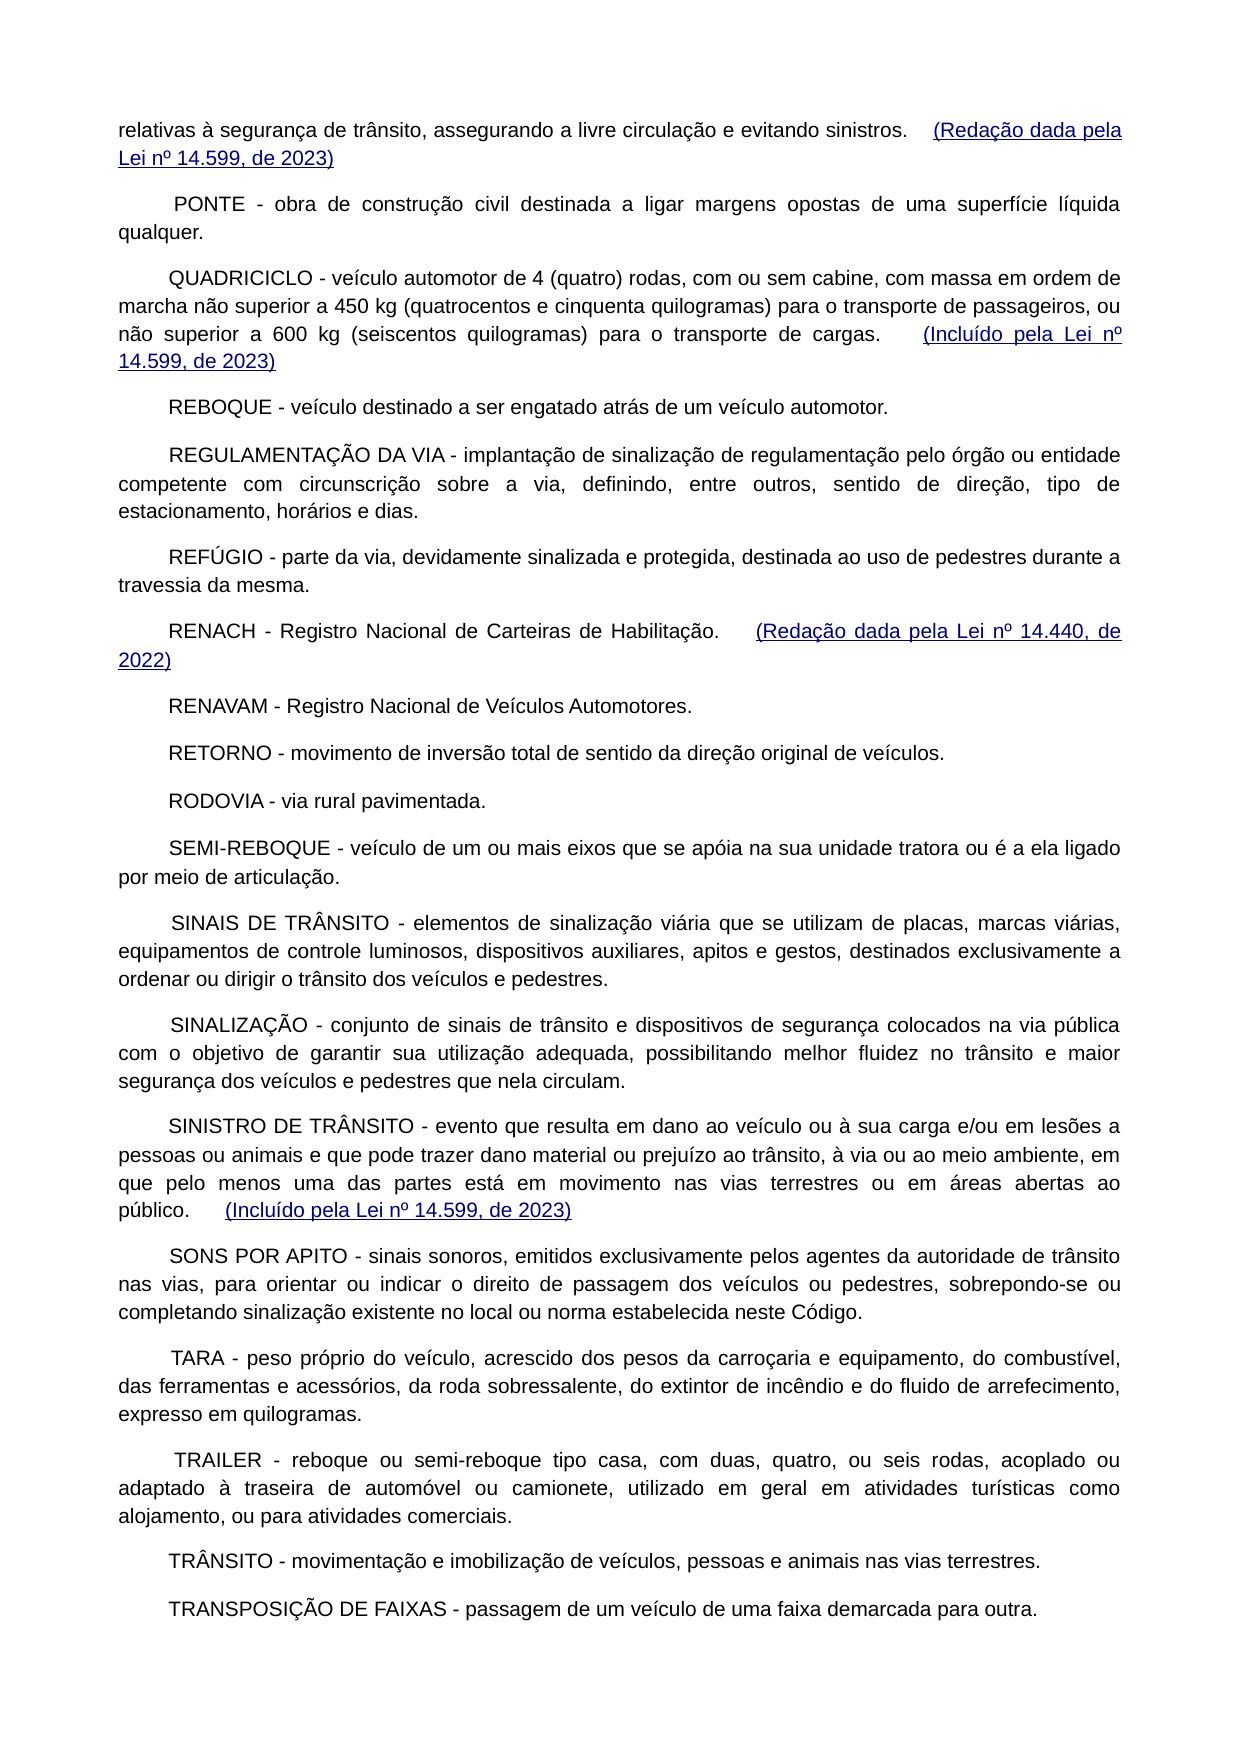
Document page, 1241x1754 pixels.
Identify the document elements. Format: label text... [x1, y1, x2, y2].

text RENACH - Registro Nacional de Carteiras de Habilitação. (Redação dada pela Lei nº 14.440, de 2022) [118, 615, 1122, 672]
text PONTE - obra de construção civil destinada a ligar margens opostas de uma superfície líquida qualquer. [118, 188, 1122, 244]
text TRÂNSITO - movimentação e imobilização de veículos, pessoas e animais nas vias terrestres. [118, 1546, 1122, 1574]
text TRANSPOSIÇÃO DE FAIXAS - passagem de um veículo de uma faixa demarcada para outra. [118, 1593, 1122, 1622]
text RENAVAM - Registro Nacional de Veículos Automotores. [118, 690, 1122, 718]
text TRAILER - reboque ou semi-reboque tipo casa, com duas, quatro, ou seis rodas, acoplado ou adaptado à traseira de automóvel ou camionete, utilizado em geral em atividades turísticas como alojamento, ou para atividades comerciais. [118, 1444, 1122, 1527]
text SINAIS DE TRÂNSITO - elementos de sinalização viária que se utilizam de placas, marcas viárias, equipamentos de controle luminosos, dispositivos auxiliares, apitos e gestos, destinados exclusivamente a ordenar ou dirigir o trânsito dos veículos e pedestres. [118, 907, 1122, 991]
text TARA - peso próprio do veículo, acrescido dos pesos da carroçaria e equipamento, do combustível, das ferramentas e acessórios, da roda sobressalente, do extintor de incêndio e do fluido de arrefecimento, expresso em quilogramas. [118, 1342, 1122, 1426]
text relativas à segurança de trânsito, assegurando a livre circulação e evitando sinistros. (Redação dada pela Lei nº 14.599, de 2023) [118, 118, 1122, 169]
text REFÚGIO - parte da via, devidamente sinalizada e protegida, destinada ao uso de pedestres durante a travessia da mesma. [118, 541, 1122, 597]
text SEMI-REBOQUE - veículo de um ou mais eixos que se apóia na sua unidade tratora ou é a ela ligado por meio de articulação. [118, 832, 1122, 889]
text SINALIZAÇÃO - conjunto de sinais de trânsito e dispositivos de segurança colocados na via pública com o objetivo de garantir sua utilização adequada, possibilitando melhor fluidez no trânsito e maior segurança dos veículos e pedestres que nela circulam. [118, 1009, 1122, 1092]
text QUADRICICLO - veículo automotor de 4 (quatro) rodas, com ou sem cabine, com massa em ordem de marcha não superior a 450 kg (quatrocentos e cinquenta quilogramas) para o transporte de passageiros, ou não superior a 600 kg (seiscentos quilogramas) para o transporte de cargas. (Incluído pela Lei nº 14.599, de 2023) [118, 262, 1122, 373]
text RETORNO - movimento de inversão total de sentido da direção original de veículos. [118, 737, 1122, 766]
text REBOQUE - veículo destinado a ser engatado atrás de um veículo automotor. [118, 391, 1122, 420]
text SONS POR APITO - sinais sonoros, emitidos exclusivamente pelos agentes da autoridade de trânsito nas vias, para orientar ou indicar o direito de passagem dos veículos ou pedestres, sobrepondo-se ou completando sinalização existente no local ou norma estabelecida neste Código. [118, 1240, 1122, 1324]
text SINISTRO DE TRÂNSITO - evento que resulta em dano ao veículo ou à sua carga e/ou em lesões a pessoas ou animais e que pode trazer dano material ou prejuízo ao trânsito, à via ou ao meio ambiente, em que pelo menos uma das partes está em movimento nas vias terrestres ou em áreas abertas ao público. (Incluído pela Lei nº 14.599, de 2023) [118, 1111, 1122, 1222]
text REGULAMENTAÇÃO DA VIA - implantação de sinalização de regulamentação pelo órgão ou entidade competente com circunscrição sobre a via, definindo, entre outros, sentido de direção, tipo de estacionamento, horários e dias. [118, 439, 1122, 523]
text RODOVIA - via rural pavimentada. [118, 785, 1122, 814]
